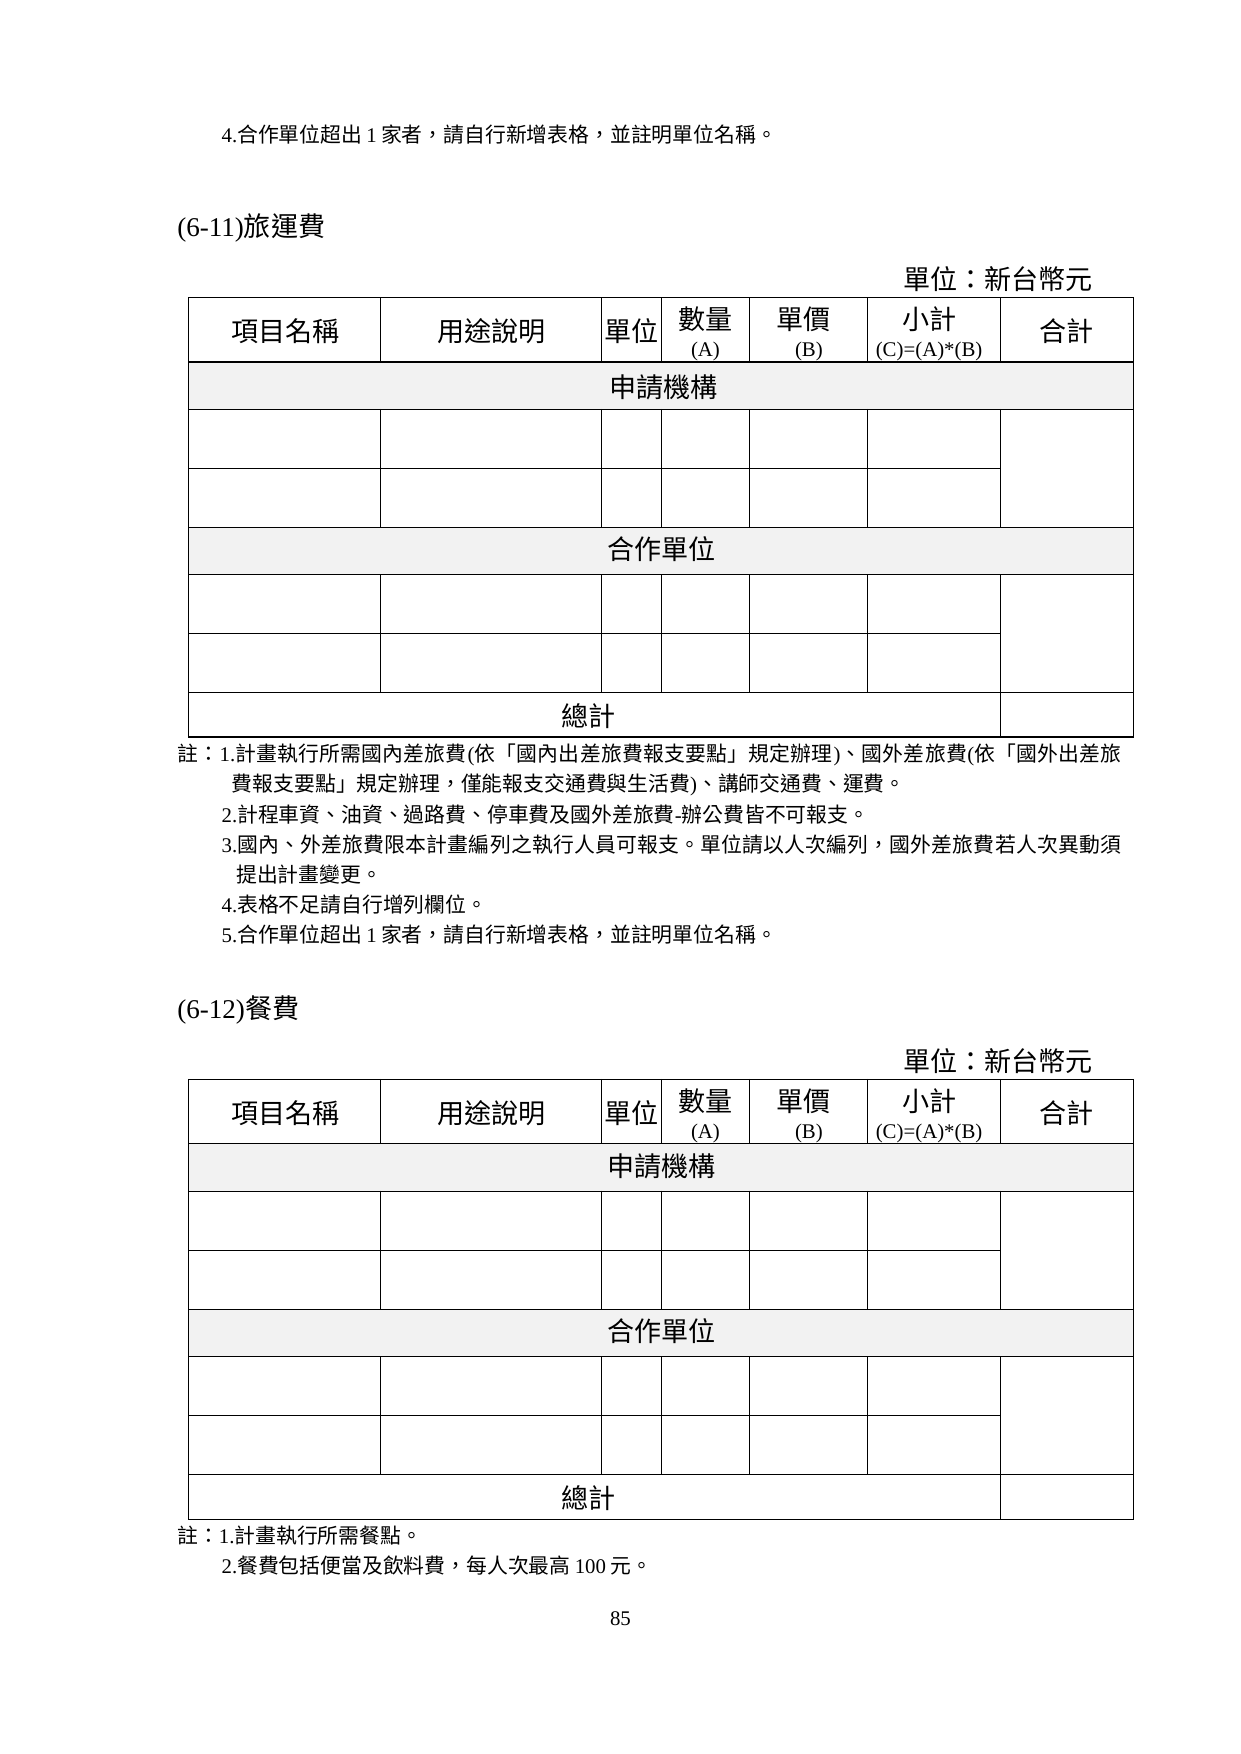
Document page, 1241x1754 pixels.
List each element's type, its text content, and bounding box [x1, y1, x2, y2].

table_cell [189, 1416, 380, 1474]
table_cell [1001, 410, 1133, 527]
table_cell [189, 575, 380, 633]
table_cell [602, 469, 661, 527]
text 單位：新台幣元 [196, 1040, 1092, 1079]
table_cell [750, 634, 867, 692]
text 4.合作單位超出1家者，請自行新增表格，並註明單位名稱。 [221, 118, 1122, 148]
table_cell [662, 410, 749, 468]
table_cell [602, 1357, 661, 1415]
text 註：1.計畫執行所需餐點。 [177, 1519, 1122, 1550]
table_cell [602, 1416, 661, 1474]
table_cell [868, 1192, 1000, 1250]
table_cell [662, 634, 749, 692]
text 單位：新台幣元 [196, 258, 1092, 297]
text 註：1.計畫執行所需國內差旅費(依「國內出差旅費報支要點」規定辦理)、國外差旅費(依「國外出差旅費報支要點」規定辦理，僅能報支交通費與生活費)、講師交通費、運費。 [177, 737, 1122, 798]
table_cell [1001, 575, 1133, 692]
table_cell 總計 [189, 693, 1000, 736]
table_header 單位 [602, 298, 661, 361]
table_cell [381, 634, 601, 692]
table_cell 合作單位 [189, 1310, 1133, 1356]
table_cell [662, 1192, 749, 1250]
table_cell [868, 1251, 1000, 1309]
table_cell [662, 575, 749, 633]
table_cell [662, 1357, 749, 1415]
table_header 小計 (C)=(A)*(B) [868, 298, 1000, 361]
table_header 合計 [1001, 298, 1133, 361]
table_header 用途說明 [381, 298, 601, 361]
table_cell [381, 1416, 601, 1474]
table_cell [602, 634, 661, 692]
table_cell [1001, 1192, 1133, 1309]
text (6-12)餐費 [118, 986, 1122, 1027]
table_cell [750, 410, 867, 468]
table_cell [381, 575, 601, 633]
table_cell 申請機構 [189, 363, 1133, 409]
text 3.國內、外差旅費限本計畫編列之執行人員可報支。單位請以人次編列，國外差旅費若人次異動須提出計畫變更。 [221, 828, 1122, 888]
table_cell [602, 1192, 661, 1250]
table_cell [189, 469, 380, 527]
text 4.表格不足請自行增列欄位。 [221, 888, 1122, 919]
table_cell [868, 1416, 1000, 1474]
text (6-11)旅運費 [118, 203, 1122, 245]
table_cell [1001, 1475, 1133, 1518]
table_cell [662, 1416, 749, 1474]
table_header 數量 (A) [662, 1080, 749, 1143]
table_header 單位 [602, 1080, 661, 1143]
table_cell [1001, 693, 1133, 736]
table_cell [381, 469, 601, 527]
table_cell [750, 1357, 867, 1415]
table_cell [750, 1416, 867, 1474]
table_cell [868, 410, 1000, 468]
table_header 數量 (A) [662, 298, 749, 361]
table_cell [189, 1192, 380, 1250]
text 5.合作單位超出1家者，請自行新增表格，並註明單位名稱。 [221, 919, 1122, 949]
table_cell [662, 1251, 749, 1309]
table_cell [381, 410, 601, 468]
table_cell [189, 1357, 380, 1415]
table_cell [750, 469, 867, 527]
table_header 用途說明 [381, 1080, 601, 1143]
table_cell [868, 634, 1000, 692]
table_header 項目名稱 [189, 1080, 380, 1143]
table_cell [1001, 1357, 1133, 1474]
table_cell [750, 575, 867, 633]
table_cell [189, 410, 380, 468]
table_cell [868, 1357, 1000, 1415]
table_cell [750, 1192, 867, 1250]
table_header 小計 (C)=(A)*(B) [868, 1080, 1000, 1143]
table_cell [662, 469, 749, 527]
table_cell [602, 1251, 661, 1309]
table_cell [381, 1192, 601, 1250]
table_cell [602, 410, 661, 468]
table_cell [750, 1251, 867, 1309]
table_cell [868, 469, 1000, 527]
table_cell [381, 1357, 601, 1415]
text 2.計程車資、油資、過路費、停車費及國外差旅費-辦公費皆不可報支。 [221, 798, 1122, 828]
text 2.餐費包括便當及飲料費，每人次最高100元。 [221, 1550, 1122, 1580]
table_cell [189, 1251, 380, 1309]
table_cell [189, 634, 380, 692]
table_header 合計 [1001, 1080, 1133, 1143]
table_header 單價 (B) [750, 298, 867, 361]
table_cell [381, 1251, 601, 1309]
table_cell 總計 [189, 1475, 1000, 1518]
table_cell 申請機構 [189, 1144, 1133, 1191]
table_header 項目名稱 [189, 298, 380, 361]
table_cell [602, 575, 661, 633]
table_cell [868, 575, 1000, 633]
table_cell 合作單位 [189, 528, 1133, 574]
table_header 單價 (B) [750, 1080, 867, 1143]
